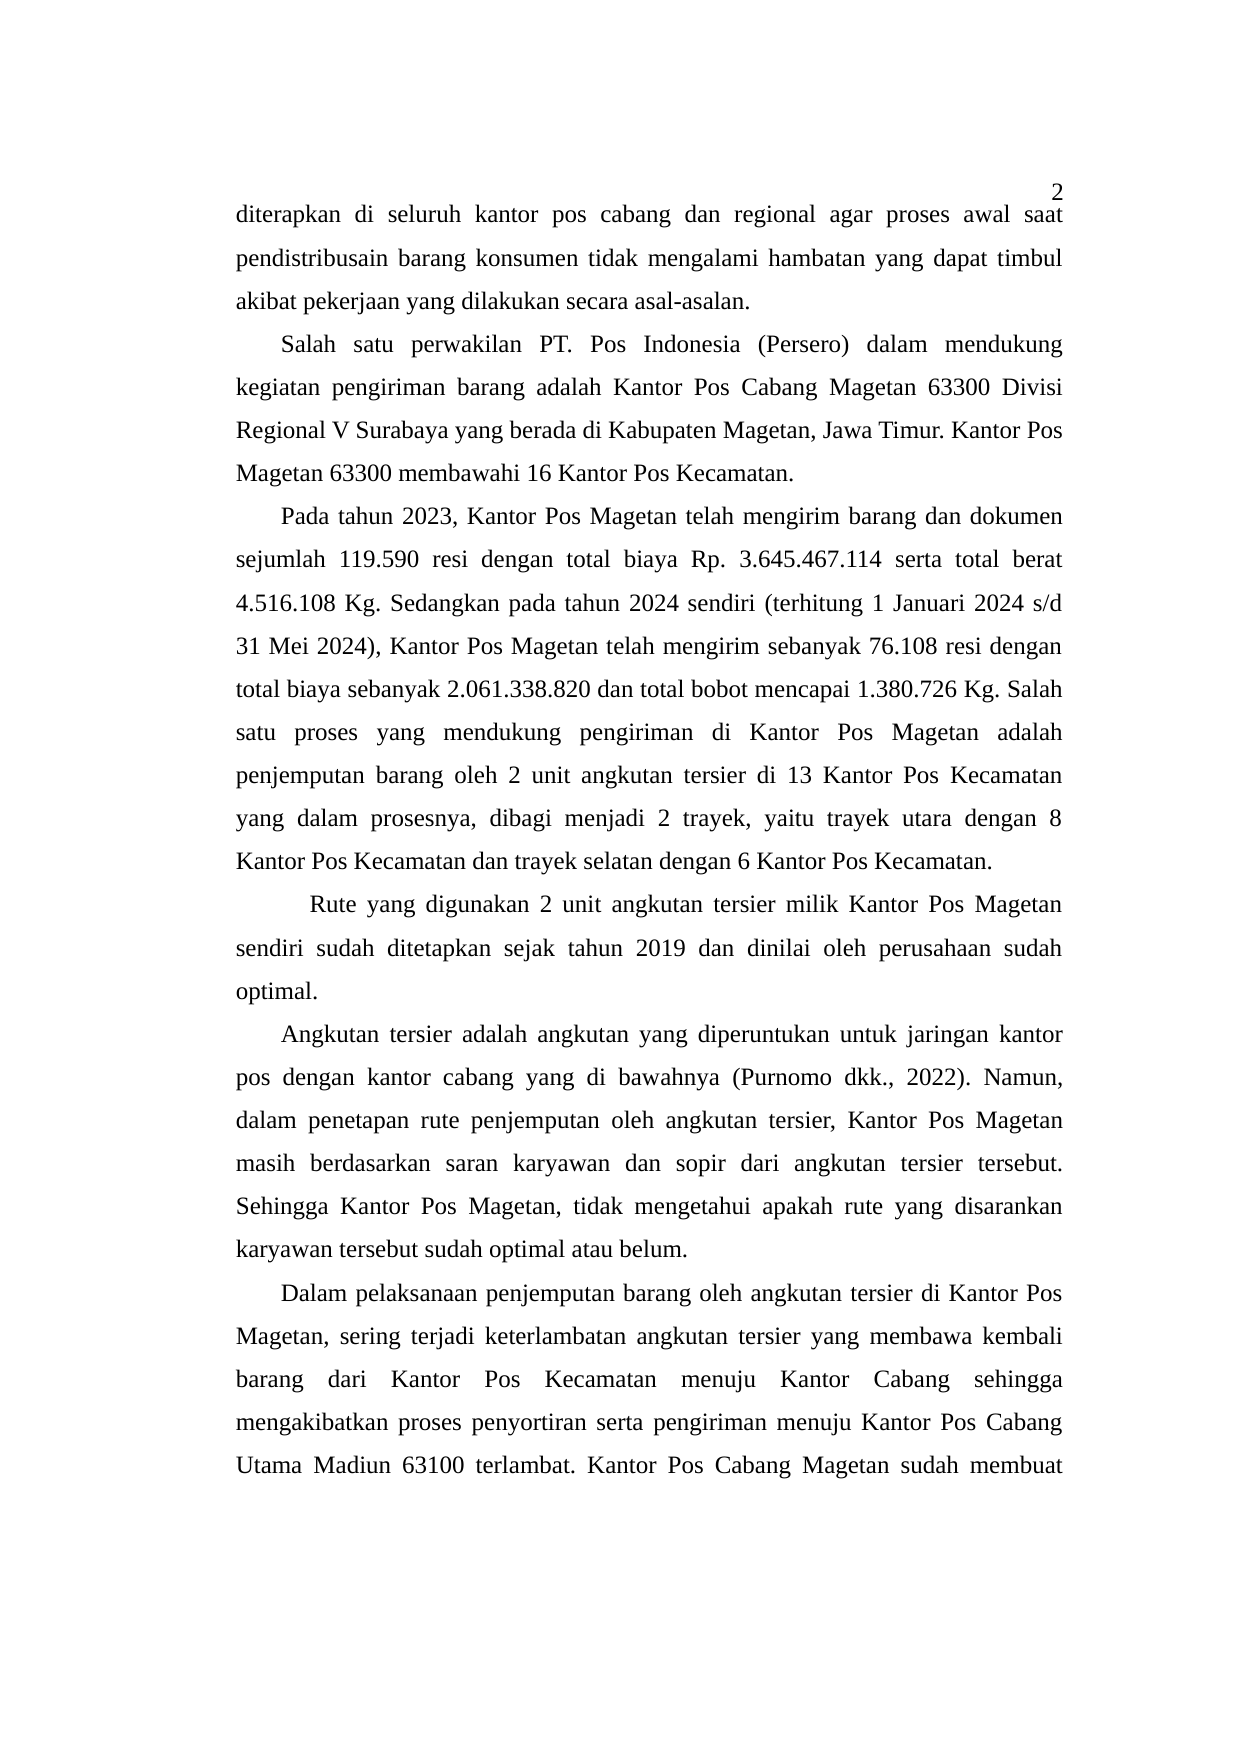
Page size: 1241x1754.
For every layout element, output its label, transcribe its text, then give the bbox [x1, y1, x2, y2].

text Dalam pelaksanaan penjemputan barang oleh angkutan tersier di Kantor Pos Magetan, sering terjadi keterlambatan angkutan tersier yang membawa kembali barang dari Kantor Pos Kecamatan menuju Kantor Cabang sehingga mengakibatkan proses penyortiran serta pengiriman menuju Kantor Pos Cabang Utama Madiun 63100 terlambat. Kantor Pos Cabang Magetan sudah membuat [236, 1278, 1063, 1479]
text Angkutan tersier adalah angkutan yang diperuntukan untuk jaringan kantor pos dengan kantor cabang yang di bawahnya (Purnomo dkk., 2022). Namun, dalam penetapan rute penjemputan oleh angkutan tersier, Kantor Pos Magetan masih berdasarkan saran karyawan dan sopir dari angkutan tersier tersebut. Sehingga Kantor Pos Magetan, tidak mengetahui apakah rute yang disarankan karyawan tersebut sudah optimal atau belum. [236, 1019, 1063, 1263]
text diterapkan di seluruh kantor pos cabang dan regional agar proses awal saat pendistribusain barang konsumen tidak mengalami hambatan yang dapat timbul akibat pekerjaan yang dilakukan secara asal-asalan. [236, 199, 1063, 314]
text Salah satu perwakilan PT. Pos Indonesia (Persero) dalam mendukung kegiatan pengiriman barang adalah Kantor Pos Cabang Magetan 63300 Divisi Regional V Surabaya yang berada di Kabupaten Magetan, Jawa Timur. Kantor Pos Magetan 63300 membawahi 16 Kantor Pos Kecamatan. [236, 329, 1063, 487]
text Pada tahun 2023, Kantor Pos Magetan telah mengirim barang dan dokumen sejumlah 119.590 resi dengan total biaya Rp. 3.645.467.114 serta total berat 4.516.108 Kg. Sedangkan pada tahun 2024 sendiri (terhitung 1 Januari 2024 s/d 31 Mei 2024), Kantor Pos Magetan telah mengirim sebanyak 76.108 resi dengan total biaya sebanyak 2.061.338.820 dan total bobot mencapai 1.380.726 Kg. Salah satu proses yang mendukung pengiriman di Kantor Pos Magetan adalah penjemputan barang oleh 2 unit angkutan tersier di 13 Kantor Pos Kecamatan yang dalam prosesnya, dibagi menjadi 2 trayek, yaitu trayek utara dengan 8 Kantor Pos Kecamatan dan trayek selatan dengan 6 Kantor Pos Kecamatan. [236, 501, 1063, 875]
text Rute yang digunakan 2 unit angkutan tersier milik Kantor Pos Magetan sendiri sudah ditetapkan sejak tahun 2019 dan dinilai oleh perusahaan sudah optimal. [236, 889, 1063, 1004]
